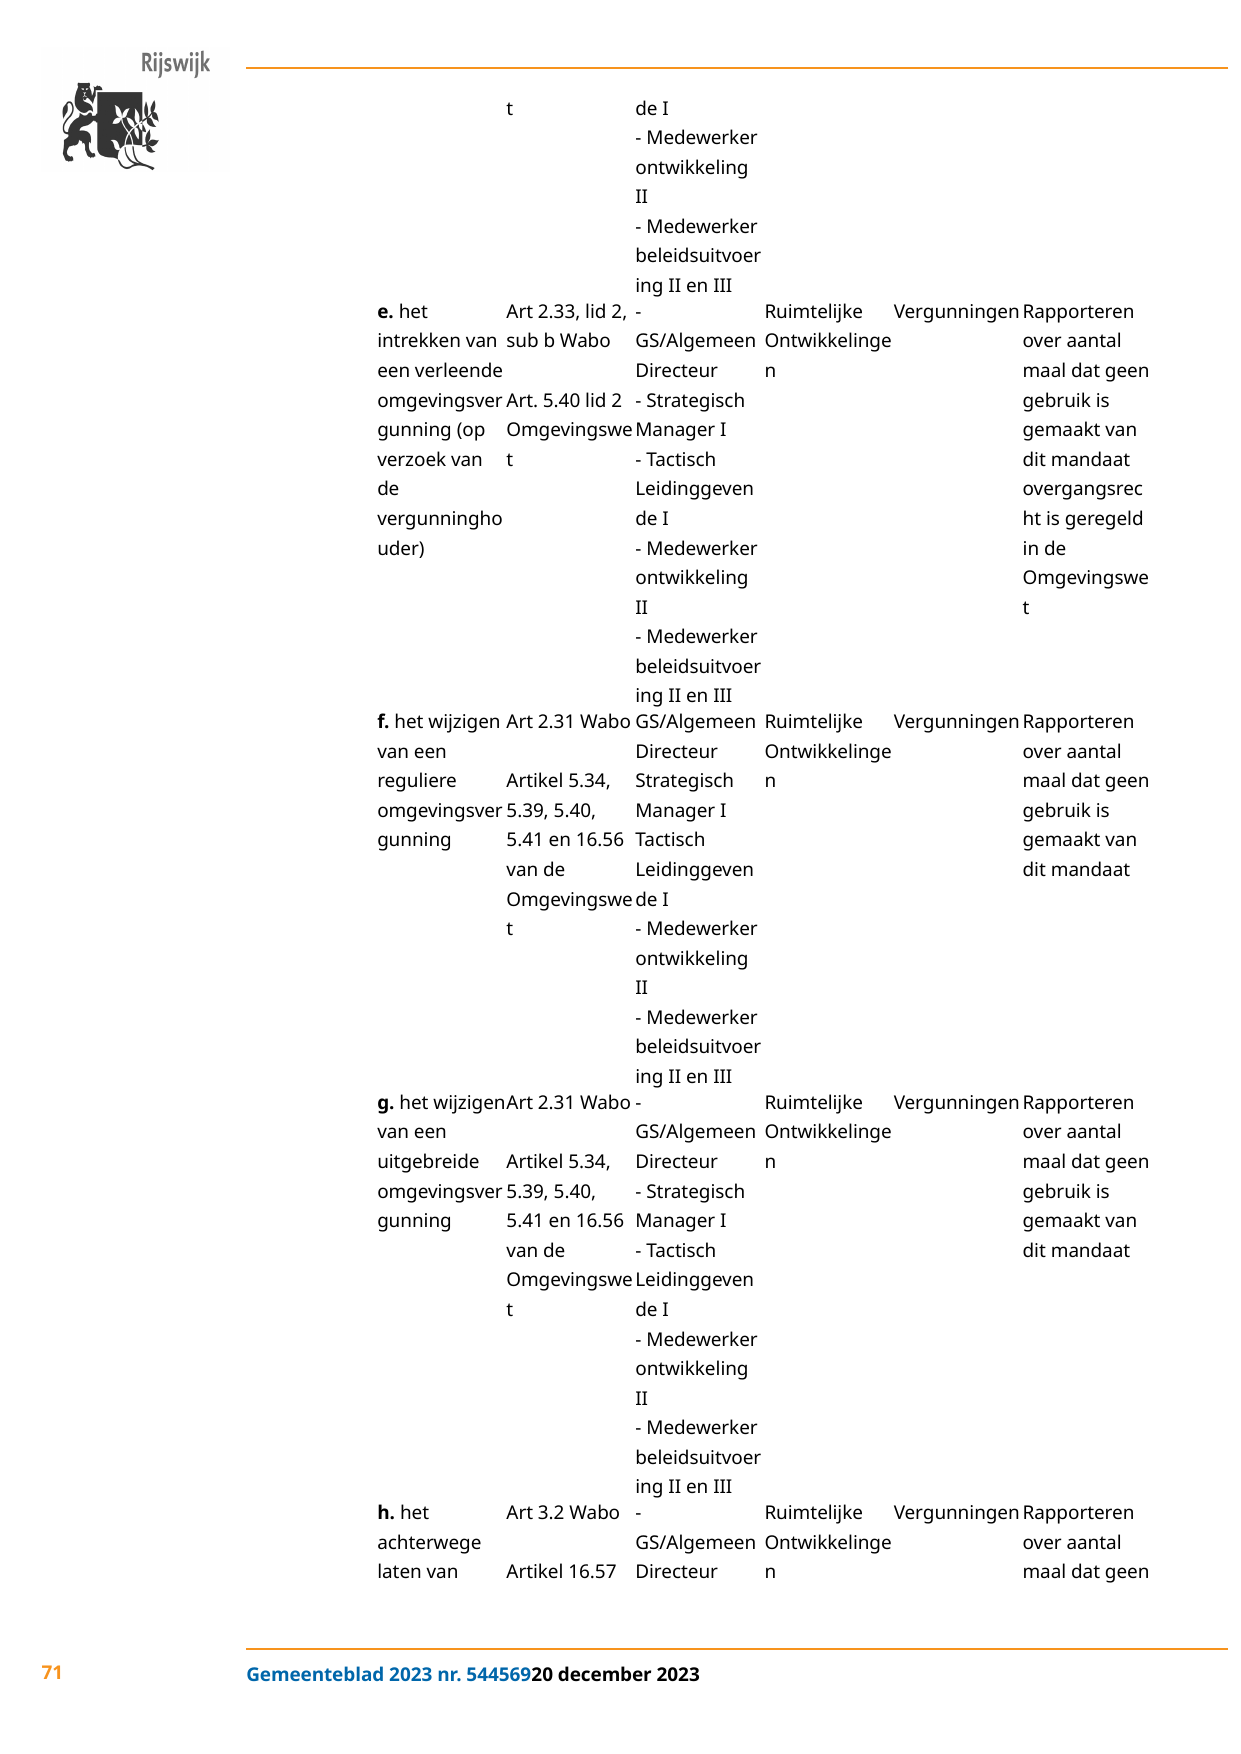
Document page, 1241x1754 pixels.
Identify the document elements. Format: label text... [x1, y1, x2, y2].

table_cell Art 2.31 Wabo Artikel 5.34, 5.39, 5.40, 5.41 en 16.56 van de Omgevingswet [506, 1089, 635, 1499]
table_cell e. het intrekken van een verleende omgevingsvergunning (op verzoek van de vergunninghouder) [377, 298, 506, 708]
table_cell Vergunningen [894, 1089, 1022, 1499]
table_cell [248, 95, 377, 298]
table_cell - GS/Algemeen Directeur [635, 1499, 764, 1584]
table_cell [377, 95, 506, 298]
table_cell Vergunningen [894, 708, 1022, 1089]
table_cell Rapporteren over aantal maal dat geen gebruik is gemaakt van dit mandaat [1023, 1089, 1152, 1499]
table_cell - GS/Algemeen Directeur - Strategisch Manager I - Tactisch Leidinggevende I - Medewerker ontwikkeling II - Medewerker beleidsuitvoering II en III [635, 1089, 764, 1499]
table_cell Ruimtelijke Ontwikkelingen [764, 1499, 893, 1584]
table_cell - GS/Algemeen Directeur - Strategisch Manager I - Tactisch Leidinggevende I - Medewerker ontwikkeling II - Medewerker beleidsuitvoering II en III [635, 298, 764, 708]
table_cell [764, 95, 893, 298]
table_cell Vergunningen [894, 1499, 1022, 1584]
table_cell [894, 95, 1022, 298]
table_cell g. het wijzigen van een uitgebreide omgevingsvergunning [377, 1089, 506, 1499]
table_cell [248, 298, 377, 708]
picture [41, 47, 231, 172]
table_cell Vergunningen [894, 298, 1022, 708]
table_cell Rapporteren over aantal maal dat geen gebruik is gemaakt van dit mandaat overgangsrecht is geregeld in de Omgevingswet [1023, 298, 1152, 708]
table_cell Rapporteren over aantal maal dat geen [1023, 1499, 1152, 1584]
table_cell [248, 708, 377, 1089]
table_cell t [506, 95, 635, 298]
table_cell Rapporteren over aantal maal dat geen gebruik is gemaakt van dit mandaat [1023, 708, 1152, 1089]
table_cell Art 3.2 Wabo Artikel 16.57 [506, 1499, 635, 1584]
table_cell Ruimtelijke Ontwikkelingen [764, 298, 893, 708]
table_cell Art 2.31 Wabo Artikel 5.34, 5.39, 5.40, 5.41 en 16.56 van de Omgevingswet [506, 708, 635, 1089]
table_cell Ruimtelijke Ontwikkelingen [764, 708, 893, 1089]
table_cell GS/Algemeen Directeur Strategisch Manager I Tactisch Leidinggevende I - Medewerker ontwikkeling II - Medewerker beleidsuitvoering II en III [635, 708, 764, 1089]
table_cell Ruimtelijke Ontwikkelingen [764, 1089, 893, 1499]
table_cell h. het achterwege laten van [377, 1499, 506, 1584]
table_cell f. het wijzigen van een reguliere omgevingsvergunning [377, 708, 506, 1089]
table_cell [1023, 95, 1152, 298]
table_cell de I - Medewerker ontwikkeling II - Medewerker beleidsuitvoering II en III [635, 95, 764, 298]
table_cell [248, 1499, 377, 1584]
table_cell [248, 1089, 377, 1499]
table_cell Art 2.33, lid 2, sub b Wabo Art. 5.40 lid 2 Omgevingswet [506, 298, 635, 708]
